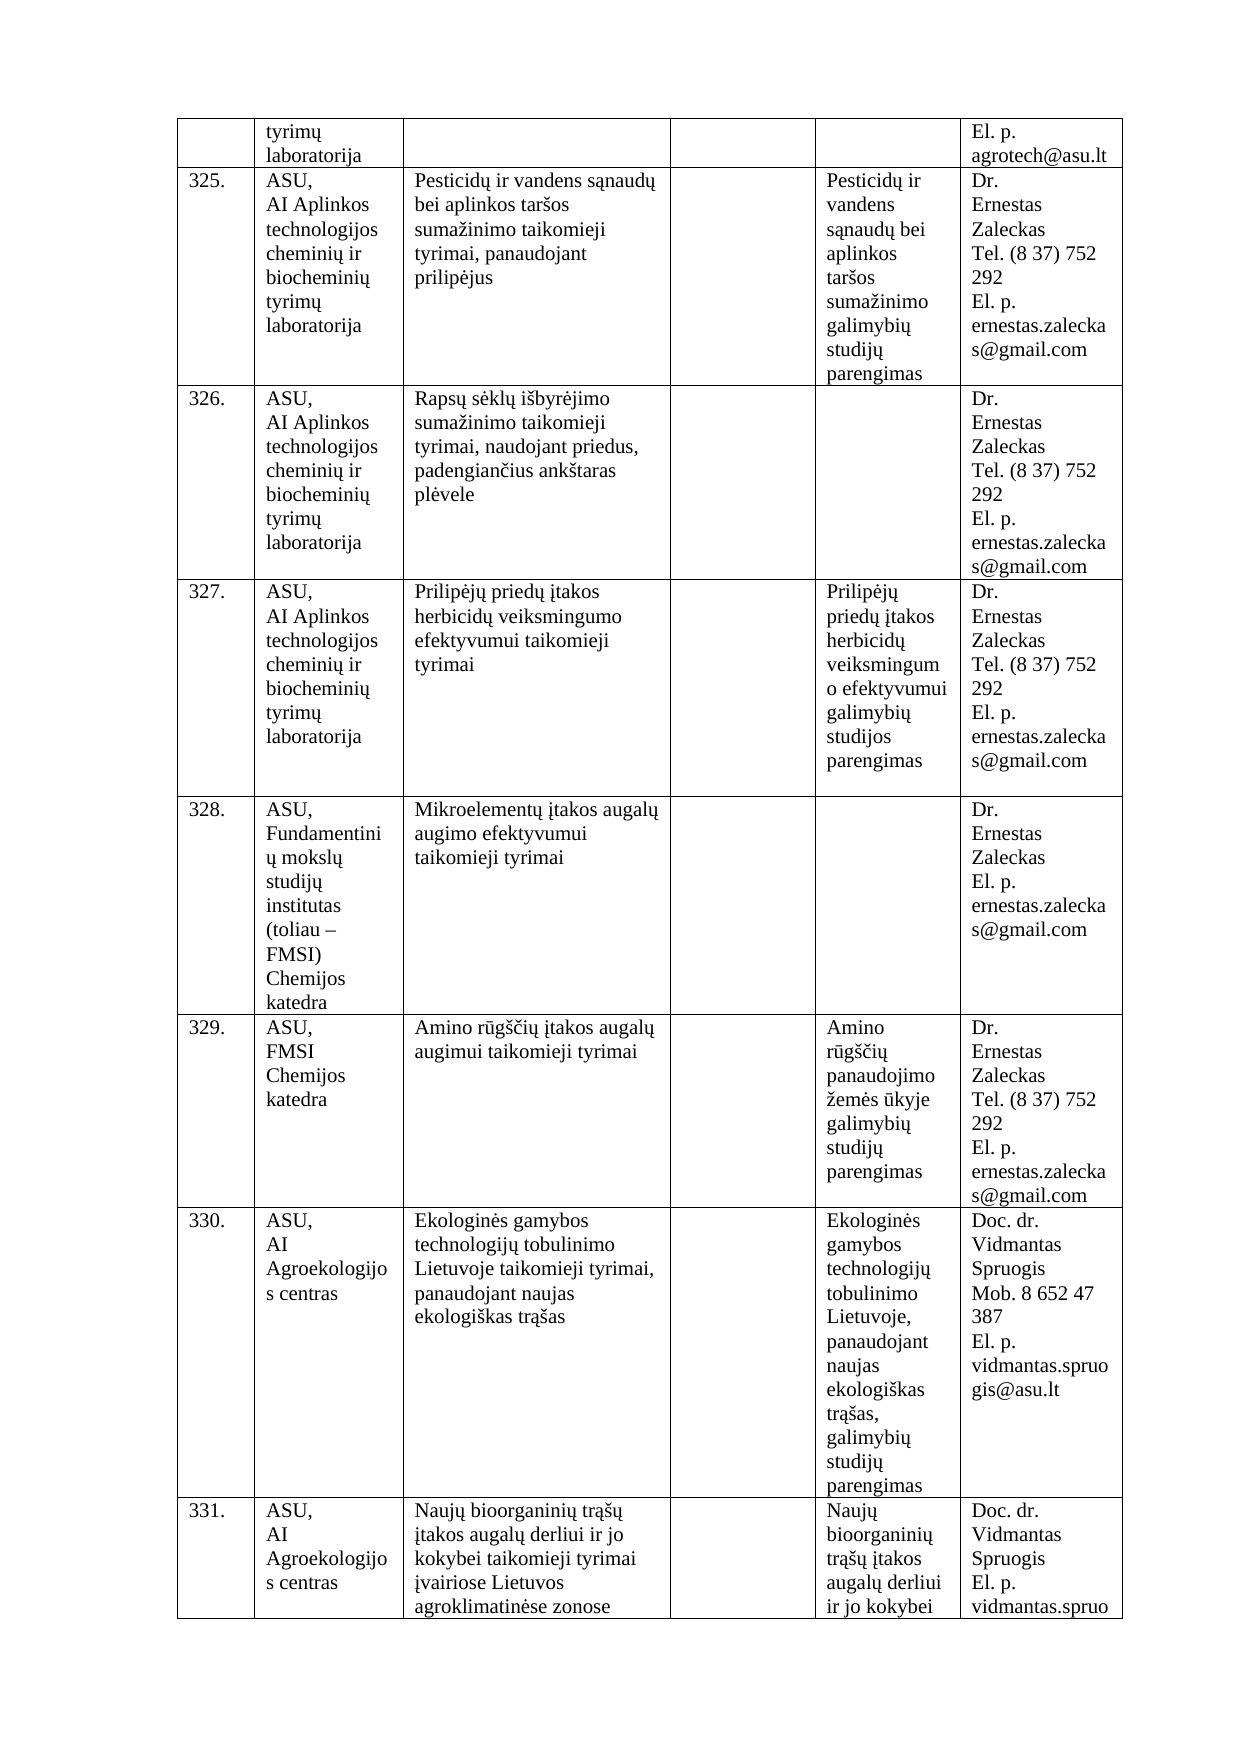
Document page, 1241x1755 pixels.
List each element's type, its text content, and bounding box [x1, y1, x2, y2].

table_cell [671, 386, 815, 578]
table_cell ASU, Fundamentinių mokslų studijų institutas (toliau – FMSI) Chemijos katedra [255, 797, 403, 1014]
table_cell [404, 119, 670, 167]
table_cell Naujų bioorganinių trąšų įtakos augalų derliui ir jo kokybei taikomieji tyrimai įvairiose Lietuvos agroklimatinėse zonose [404, 1498, 670, 1618]
table_cell Doc. dr. Vidmantas Spruogis El. p. vidmantas.spruo [961, 1498, 1122, 1618]
table_cell 329. [178, 1015, 254, 1207]
table_cell ASU, AI Agroekologijos centras [255, 1498, 403, 1618]
table_cell ASU, AI Aplinkos technologijos cheminių ir biocheminių tyrimų laboratorija [255, 386, 403, 578]
table_cell [816, 119, 960, 167]
table_cell [671, 797, 815, 1014]
table_cell Prilipėjų priedų įtakos herbicidų veiksmingumo efektyvumui galimybių studijos parengimas [816, 580, 960, 796]
table_cell [671, 1498, 815, 1618]
table_cell Pesticidų ir vandens sąnaudų bei aplinkos taršos sumažinimo taikomieji tyrimai, panaudojant prilipėjus [404, 168, 670, 385]
table_cell Mikroelementų įtakos augalų augimo efektyvumui taikomieji tyrimai [404, 797, 670, 1014]
table_cell Dr. Ernestas Zaleckas Tel. (8 37) 752 292 El. p. ernestas.zaleckas@gmail.com [961, 580, 1122, 796]
table_cell Prilipėjų priedų įtakos herbicidų veiksmingumo efektyvumui taikomieji tyrimai [404, 580, 670, 796]
table_cell El. p. agrotech@asu.lt [961, 119, 1122, 167]
table_cell 328. [178, 797, 254, 1014]
table_cell 325. [178, 168, 254, 385]
table_cell [816, 797, 960, 1014]
table_cell [671, 168, 815, 385]
table_cell Amino rūgščių įtakos augalų augimui taikomieji tyrimai [404, 1015, 670, 1207]
table_cell 326. [178, 386, 254, 578]
table_cell Ekologinės gamybos technologijų tobulinimo Lietuvoje, panaudojant naujas ekologiškas trąšas, galimybių studijų parengimas [816, 1208, 960, 1497]
table_cell Dr. Ernestas Zaleckas Tel. (8 37) 752 292 El. p. ernestas.zaleckas@gmail.com [961, 386, 1122, 578]
table_cell 327. [178, 580, 254, 796]
table_cell Pesticidų ir vandens sąnaudų bei aplinkos taršos sumažinimo galimybių studijų parengimas [816, 168, 960, 385]
table_cell Dr. Ernestas Zaleckas El. p. ernestas.zaleckas@gmail.com [961, 797, 1122, 1014]
table_cell Naujų bioorganinių trąšų įtakos augalų derliui ir jo kokybei [816, 1498, 960, 1618]
table_cell tyrimų laboratorija [255, 119, 403, 167]
table_cell [671, 1208, 815, 1497]
table_cell Ekologinės gamybos technologijų tobulinimo Lietuvoje taikomieji tyrimai, panaudojant naujas ekologiškas trąšas [404, 1208, 670, 1497]
table_cell Doc. dr. Vidmantas Spruogis Mob. 8 652 47 387 El. p. vidmantas.spruogis@asu.lt [961, 1208, 1122, 1497]
table_cell ASU, AI Aplinkos technologijos cheminių ir biocheminių tyrimų laboratorija [255, 580, 403, 796]
table_cell Amino rūgščių panaudojimo žemės ūkyje galimybių studijų parengimas [816, 1015, 960, 1207]
table_cell [671, 580, 815, 796]
table_cell [816, 386, 960, 578]
table_cell ASU, FMSI Chemijos katedra [255, 1015, 403, 1207]
table_cell 330. [178, 1208, 254, 1497]
table_cell 331. [178, 1498, 254, 1618]
table_cell ASU, AI Agroekologijos centras [255, 1208, 403, 1497]
table_cell Dr. Ernestas Zaleckas Tel. (8 37) 752 292 El. p. ernestas.zaleckas@gmail.com [961, 1015, 1122, 1207]
table_cell Rapsų sėklų išbyrėjimo sumažinimo taikomieji tyrimai, naudojant priedus, padengiančius ankštaras plėvele [404, 386, 670, 578]
table_cell [671, 1015, 815, 1207]
table_cell [671, 119, 815, 167]
table_cell ASU, AI Aplinkos technologijos cheminių ir biocheminių tyrimų laboratorija [255, 168, 403, 385]
table_cell Dr. Ernestas Zaleckas Tel. (8 37) 752 292 El. p. ernestas.zaleckas@gmail.com [961, 168, 1122, 385]
table_cell [178, 119, 254, 167]
